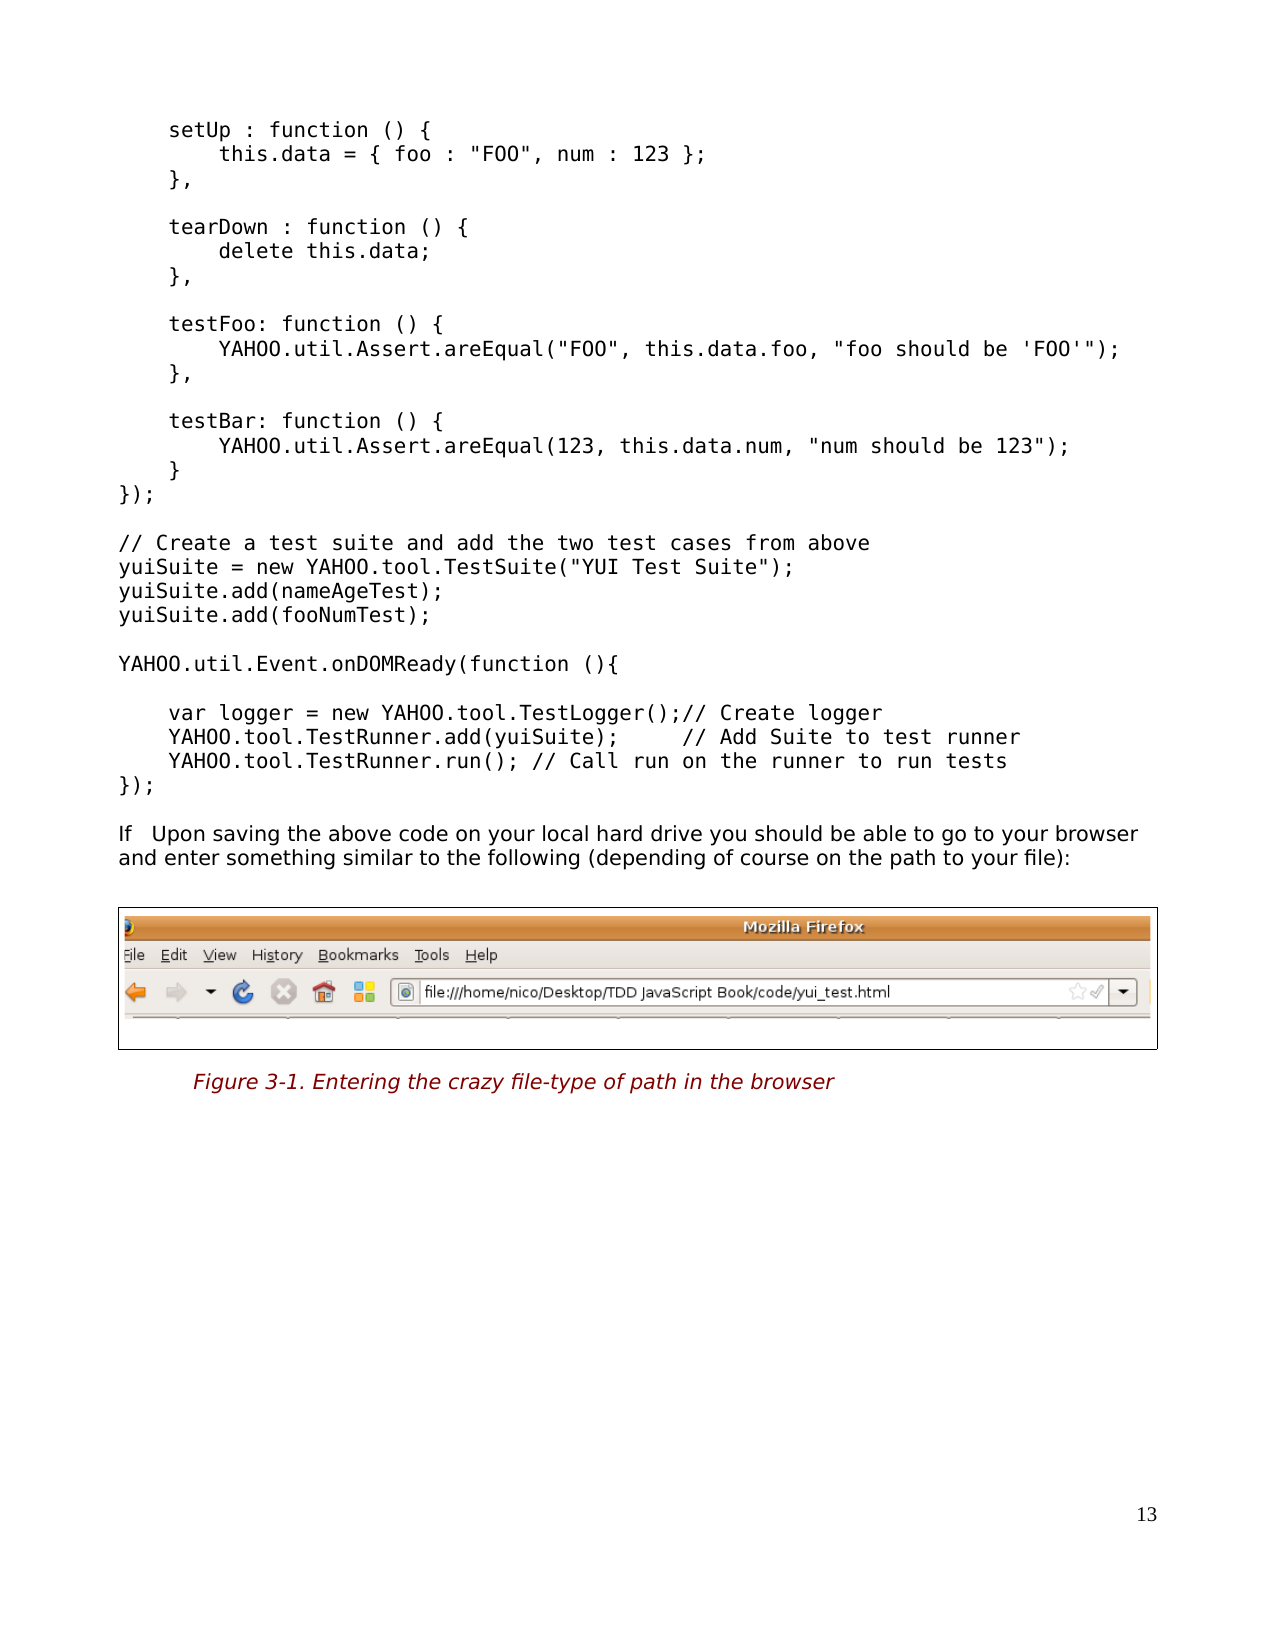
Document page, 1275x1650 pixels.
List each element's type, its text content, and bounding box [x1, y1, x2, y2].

text } [118, 458, 1157, 482]
text yuiSuite.add(nameAgeTest); [118, 579, 1157, 603]
text delete this.data; [118, 239, 1157, 264]
text }); [118, 773, 1157, 798]
text YAHOO.tool.TestRunner.add(yuiSuite); // Add Suite to test runner [118, 725, 1157, 749]
text YAHOO.util.Assert.areEqual("FOO", this.data.foo, "foo should be 'FOO'"); [118, 337, 1157, 361]
text YAHOO.util.Assert.areEqual(123, this.data.num, "num should be 123"); [118, 434, 1157, 458]
text YAHOO.tool.TestRunner.run(); // Call run on the runner to run tests [118, 749, 1157, 773]
text this.data = { foo : "FOO", num : 123 }; [118, 142, 1157, 167]
text }, [118, 167, 1157, 191]
text yuiSuite.add(fooNumTest); [118, 603, 1157, 628]
title Figure 3-1. Entering the crazy file-type of path in the browser [193, 1070, 1082, 1094]
picture [124, 916, 1151, 1019]
text setUp : function () { [118, 118, 1157, 142]
text }); [118, 482, 1157, 506]
text // Create a test suite and add the two test cases from above [118, 531, 1157, 555]
text YAHOO.util.Event.onDOMReady(function (){ [118, 652, 1157, 676]
text var logger = new YAHOO.tool.TestLogger();// Create logger [118, 701, 1157, 725]
text If Upon saving the above code on your local hard drive you should be able to go to your browser and enter something similar to the following (depending of course on the path to your file): [118, 822, 1157, 871]
text tearDown : function () { [118, 215, 1157, 239]
text testFoo: function () { [118, 312, 1157, 337]
text testBar: function () { [118, 409, 1157, 434]
text yuiSuite = new YAHOO.tool.TestSuite("YUI Test Suite"); [118, 555, 1157, 579]
text }, [118, 264, 1157, 288]
text }, [118, 361, 1157, 385]
